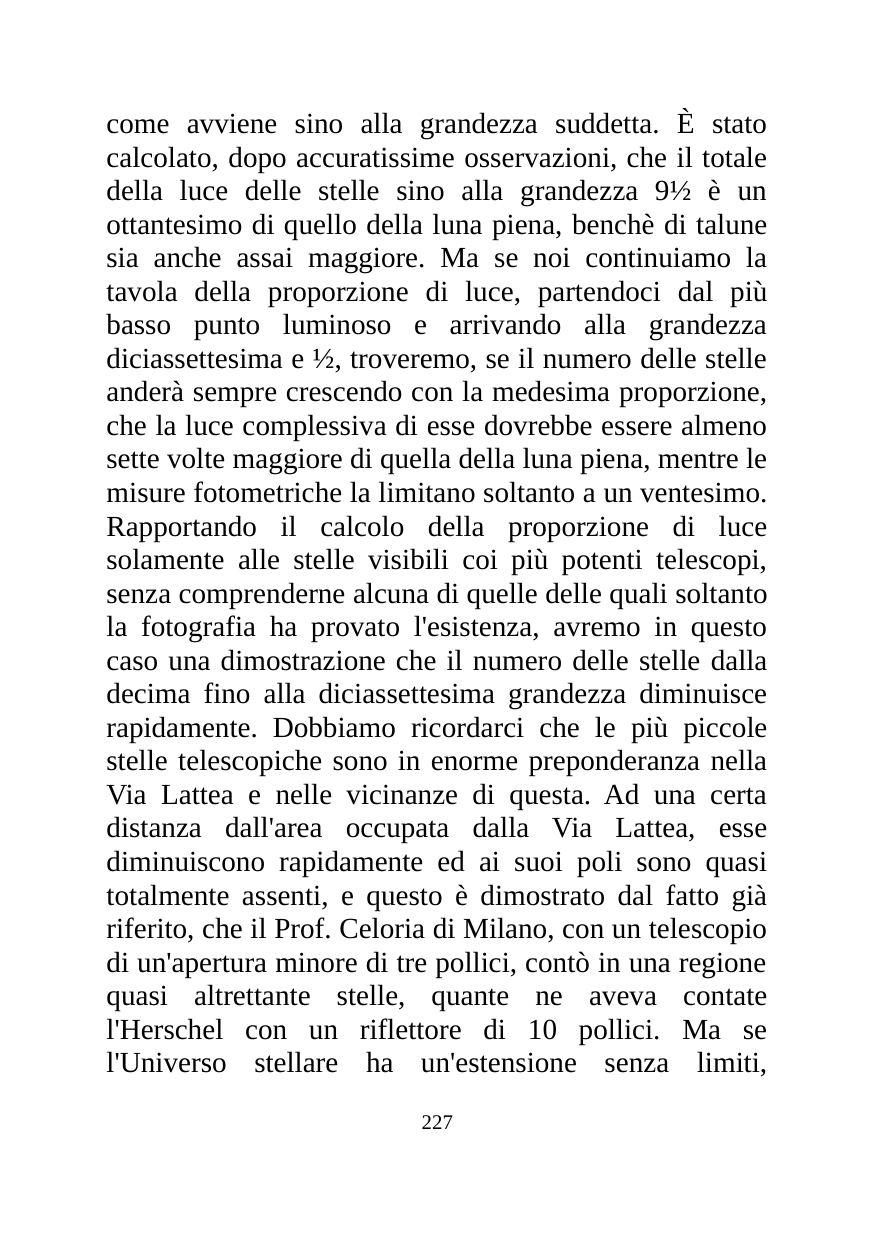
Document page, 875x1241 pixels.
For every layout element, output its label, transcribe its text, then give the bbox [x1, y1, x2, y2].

text come avviene sino alla grandezza suddetta. È stato calcolato, dopo accuratissime osservazioni, che il totale della luce delle stelle sino alla grandezza 9½ è un ottantesimo di quello della luna piena, benchè di talune sia anche assai maggiore. Ma se noi continuiamo la tavola della proporzione di luce, partendoci dal più basso punto luminoso e arrivando alla grandezza diciassettesima e ½, troveremo, se il numero delle stelle anderà sempre crescendo con la medesima proporzione, che la luce complessiva di esse dovrebbe essere almeno sette volte maggiore di quella della luna piena, mentre le misure fotometriche la limitano soltanto a un ventesimo. Rapportando il calcolo della proporzione di luce solamente alle stelle visibili coi più potenti telescopi, senza comprenderne alcuna di quelle delle quali soltanto la fotografia ha provato l'esistenza, avremo in questo caso una dimostrazione che il numero delle stelle dalla decima fino alla diciassettesima grandezza diminuisce rapidamente. Dobbiamo ricordarci che le più piccole stelle telescopiche sono in enorme preponderanza nella Via Lattea e nelle vicinanze di questa. Ad una certa distanza dall'area occupata dalla Via Lattea, esse diminuiscono rapidamente ed ai suoi poli sono quasi totalmente assenti, e questo è dimostrato dal fatto già riferito, che il Prof. Celoria di Milano, con un telescopio di un'apertura minore di tre pollici, contò in una regione quasi altrettante stelle, quante ne aveva contate l'Herschel con un riflettore di 10 pollici. Ma se l'Universo stellare ha un'estensione senza limiti, [106, 106, 768, 1079]
